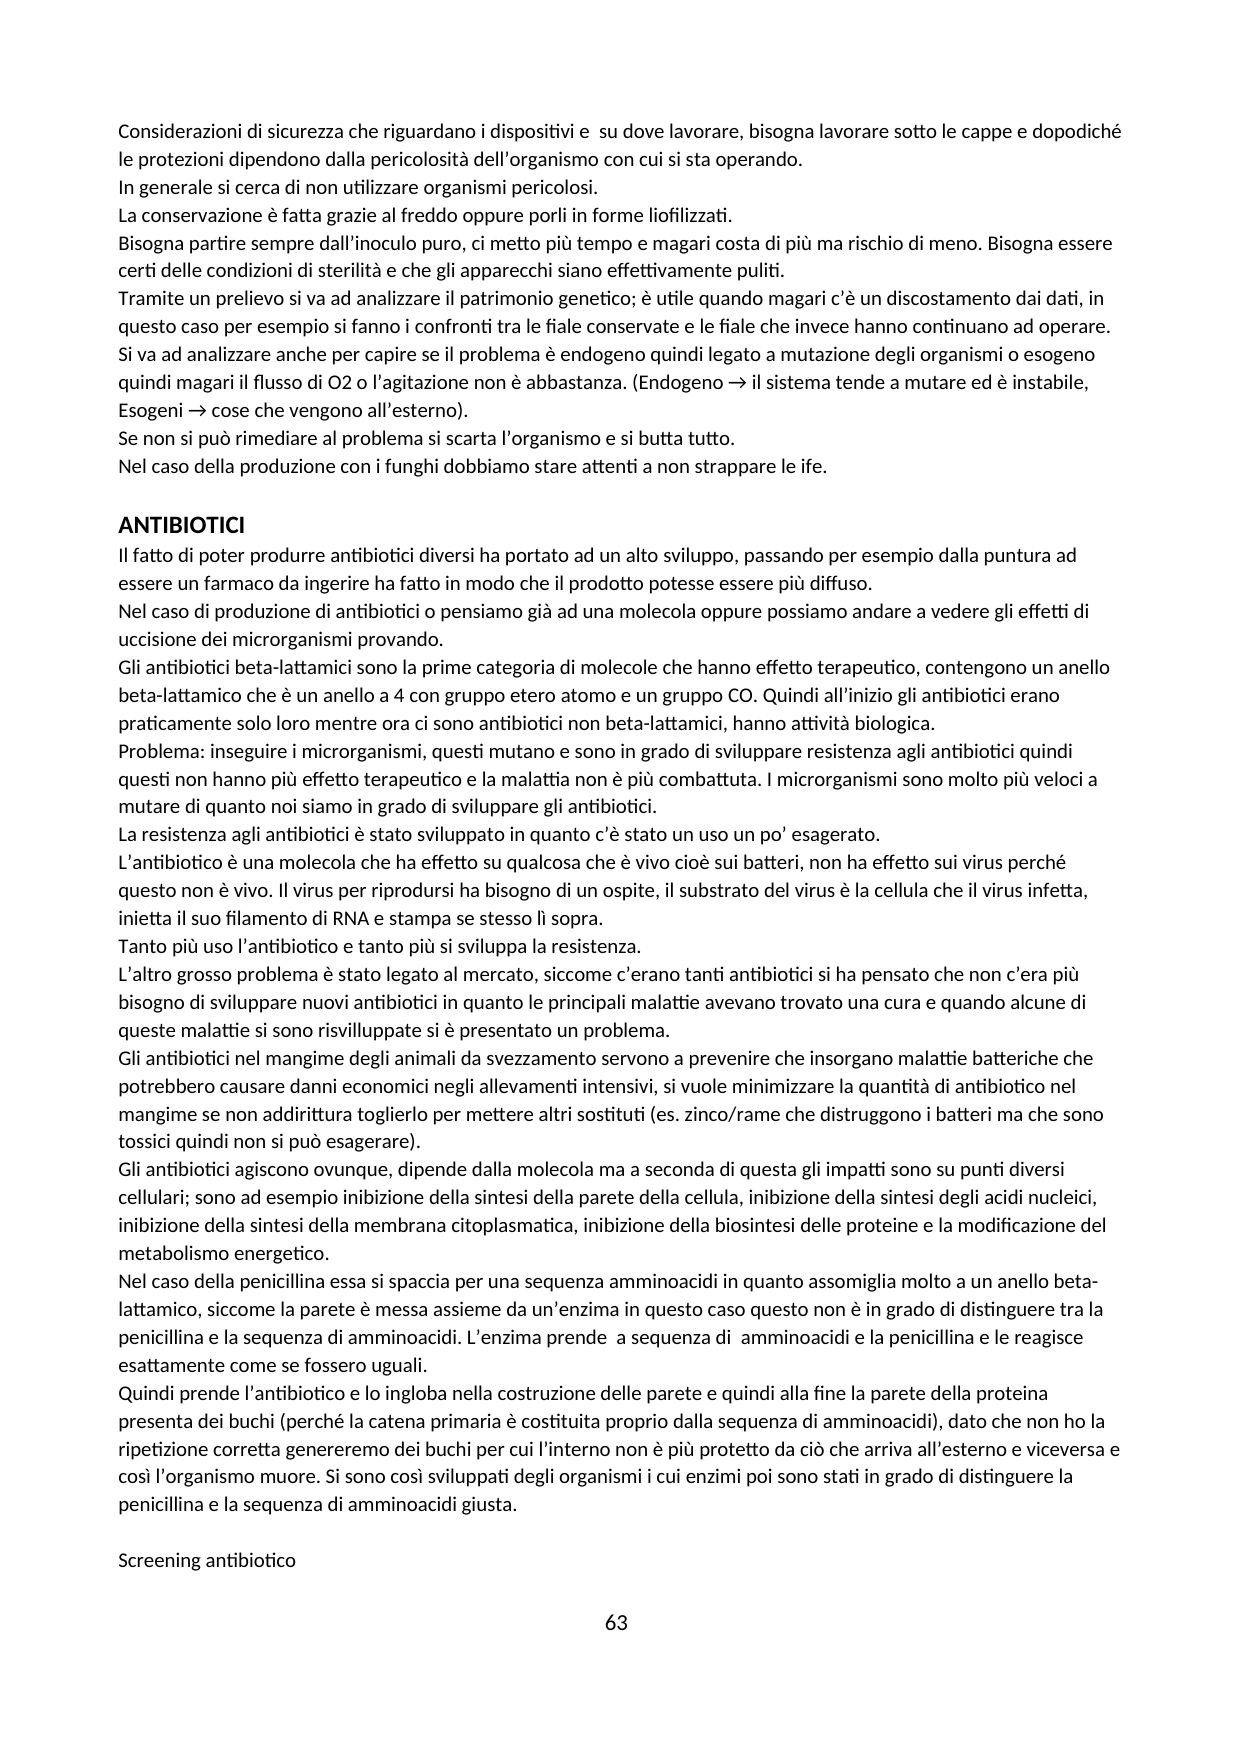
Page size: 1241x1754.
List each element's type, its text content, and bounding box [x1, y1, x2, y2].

text ANTIBIOTICI Il fatto di poter produrre antibiotici diversi ha portato ad un alto sviluppo, passando per esempio dalla puntura ad essere un farmaco da ingerire ha fatto in modo che il prodotto potesse essere più diffuso. Nel caso di produzione di antibiotici o pensiamo già ad una molecola oppure possiamo andare a vedere gli effetti di uccisione dei microrganismi provando. Gli antibiotici beta-lattamici sono la prime categoria di molecole che hanno effetto terapeutico, contengono un anello beta-lattamico che è un anello a 4 con gruppo etero atomo e un gruppo CO. Quindi all’inizio gli antibiotici erano praticamente solo loro mentre ora ci sono antibiotici non beta-lattamici, hanno attività biologica. Problema: inseguire i microrganismi, questi mutano e sono in grado di sviluppare resistenza agli antibiotici quindi questi non hanno più effetto terapeutico e la malattia non è più combattuta. I microrganismi sono molto più veloci a mutare di quanto noi siamo in grado di sviluppare gli antibiotici. La resistenza agli antibiotici è stato sviluppato in quanto c’è stato un uso un po’ esagerato. L’antibiotico è una molecola che ha effetto su qualcosa che è vivo cioè sui batteri, non ha effetto sui virus perché questo non è vivo. Il virus per riprodursi ha bisogno di un ospite, il substrato del virus è la cellula che il virus infetta, inietta il suo filamento di RNA e stampa se stesso lì sopra. Tanto più uso l’antibiotico e tanto più si sviluppa la resistenza. L’altro grosso problema è stato legato al mercato, siccome c’erano tanti antibiotici si ha pensato che non c’era più bisogno di sviluppare nuovi antibiotici in quanto le principali malattie avevano trovato una cura e quando alcune di queste malattie si sono risvilluppate si è presentato un problema. Gli antibiotici nel mangime degli animali da svezzamento servono a prevenire che insorgano malattie batteriche che potrebbero causare danni economici negli allevamenti intensivi, si vuole minimizzare la quantità di antibiotico nel mangime se non addirittura toglierlo per mettere altri sostituti (es. zinco/rame che distruggono i batteri ma che sono tossici quindi non si può esagerare). Gli antibiotici agiscono ovunque, dipende dalla molecola ma a seconda di questa gli impatti sono su punti diversi cellulari; sono ad esempio inibizione della sintesi della parete della cellula, inibizione della sintesi degli acidi nucleici, inibizione della sintesi della membrana citoplasmatica, inibizione della biosintesi delle proteine e la modificazione del metabolismo energetico. Nel caso della penicillina essa si spaccia per una sequenza amminoacidi in quanto assomiglia molto a un anello beta-lattamico, siccome la parete è messa assieme da un’enzima in questo caso questo non è in grado di distinguere tra la penicillina e la sequenza di amminoacidi. L’enzima prende a sequenza di amminoacidi e la penicillina e le reagisce esattamente come se fossero uguali. Quindi prende l’antibiotico e lo ingloba nella costruzione delle parete e quindi alla fine la parete della proteina presenta dei buchi (perché la catena primaria è costituita proprio dalla sequenza di amminoacidi), dato che non ho la ripetizione corretta genereremo dei buchi per cui l’interno non è più protetto da ciò che arriva all’esterno e viceversa e così l’organismo muore. Si sono così sviluppati degli organismi i cui enzimi poi sono stati in grado di distinguere la penicillina e la sequenza di amminoacidi giusta. Screening antibiotico [118, 481, 1124, 1573]
text Considerazioni di sicurezza che riguardano i dispositivi e su dove lavorare, bisogna lavorare sotto le cappe e dopodiché le protezioni dipendono dalla pericolosità dell’organismo con cui si sta operando. In generale si cerca di non utilizzare organismi pericolosi. La conservazione è fatta grazie al freddo oppure porli in forme liofilizzati. Bisogna partire sempre dall’inoculo puro, ci metto più tempo e magari costa di più ma rischio di meno. Bisogna essere certi delle condizioni di sterilità e che gli apparecchi siano effettivamente puliti. Tramite un prelievo si va ad analizzare il patrimonio genetico; è utile quando magari c’è un discostamento dai dati, in questo caso per esempio si fanno i confronti tra le fiale conservate e le fiale che invece hanno continuano ad operare. Si va ad analizzare anche per capire se il problema è endogeno quindi legato a mutazione degli organismi o esogeno quindi magari il flusso di O2 o l’agitazione non è abbastanza. (Endogeno → il sistema tende a mutare ed è instabile, Esogeni → cose che vengono all’esterno). Se non si può rimediare al problema si scarta l’organismo e si butta tutto. Nel caso della produzione con i funghi dobbiamo stare attenti a non strappare le ife. [118, 118, 1124, 478]
